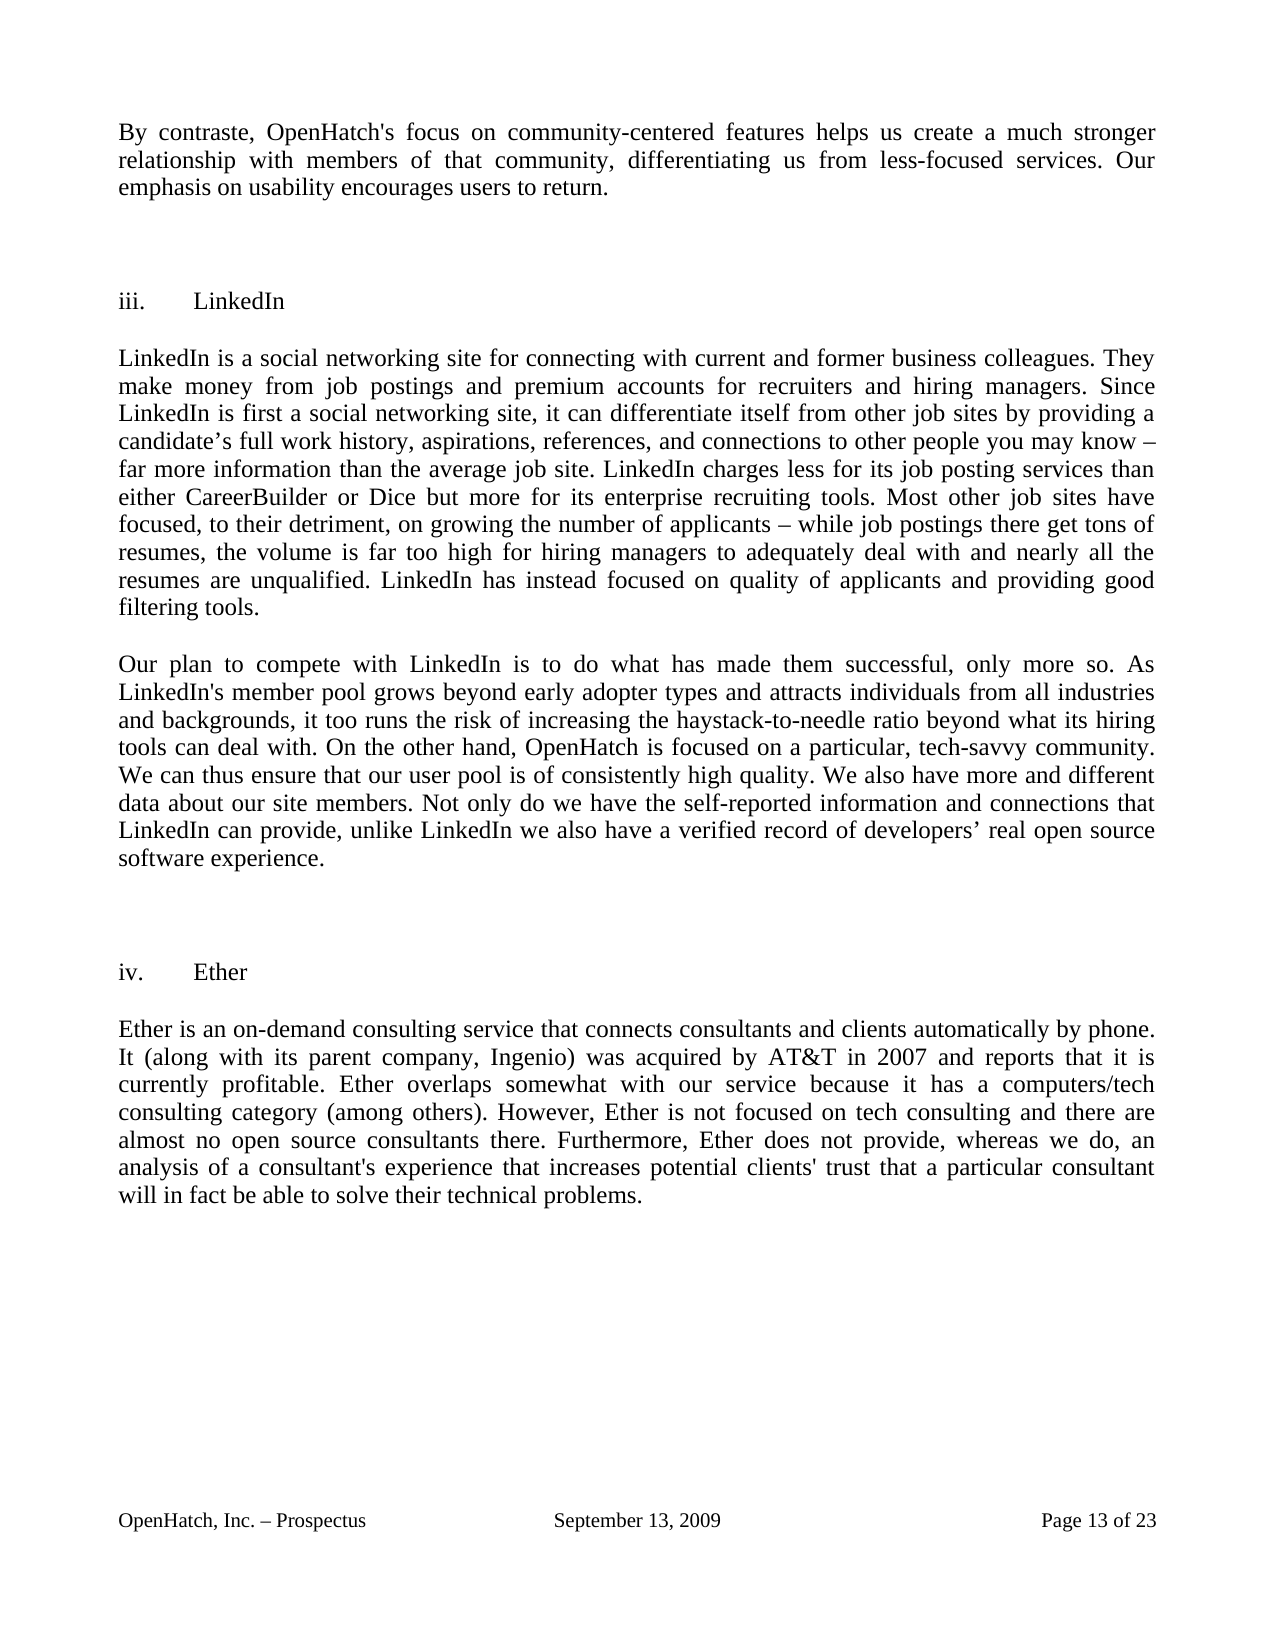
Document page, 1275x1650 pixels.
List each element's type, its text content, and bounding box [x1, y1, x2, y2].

text Our plan to compete with LinkedIn is to do what has made them successful, only more so. As LinkedIn's member pool grows beyond early adopter types and attracts individuals from all industries and backgrounds, it too runs the risk of increasing the haystack-to-needle ratio beyond what its hiring tools can deal with. On the other hand, OpenHatch is focused on a particular, tech-savvy community. We can thus ensure that our user pool is of consistently high quality. We also have more and different data about our site members. Not only do we have the self-reported information and connections that LinkedIn can provide, unlike LinkedIn we also have a verified record of developers’ real open source software experience. [118, 650, 1156, 872]
text LinkedIn is a social networking site for connecting with current and former business colleagues. They make money from job postings and premium accounts for recruiters and hiring managers. Since LinkedIn is first a social networking site, it can differentiate itself from other job sites by providing a candidate’s full work history, aspirations, references, and connections to other people you may know – far more information than the average job site. LinkedIn charges less for its job posting services than either CareerBuilder or Dice but more for its enterprise recruiting tools. Most other job sites have focused, to their detriment, on growing the number of applicants – while job postings there get tons of resumes, the volume is far too high for hiring managers to adequately deal with and nearly all the resumes are unqualified. LinkedIn has instead focused on quality of applicants and providing good filtering tools. [118, 344, 1156, 621]
text By contraste, OpenHatch's focus on community-centered features helps us create a much stronger relationship with members of that community, differentiating us from less-focused services. Our emphasis on usability encourages users to return. [118, 118, 1156, 201]
list LinkedIn [118, 287, 1156, 315]
list Ether [118, 958, 1156, 986]
text Ether is an on-demand consulting service that connects consultants and clients automatically by phone. It (along with its parent company, Ingenio) was acquired by AT&T in 2007 and reports that it is currently profitable. Ether overlaps somewhat with our service because it has a computers/tech consulting category (among others). However, Ether is not focused on tech consulting and there are almost no open source consultants there. Furthermore, Ether does not provide, whereas we do, an analysis of a consultant's experience that increases potential clients' trust that a particular consultant will in fact be able to solve their technical problems. [118, 1015, 1156, 1209]
